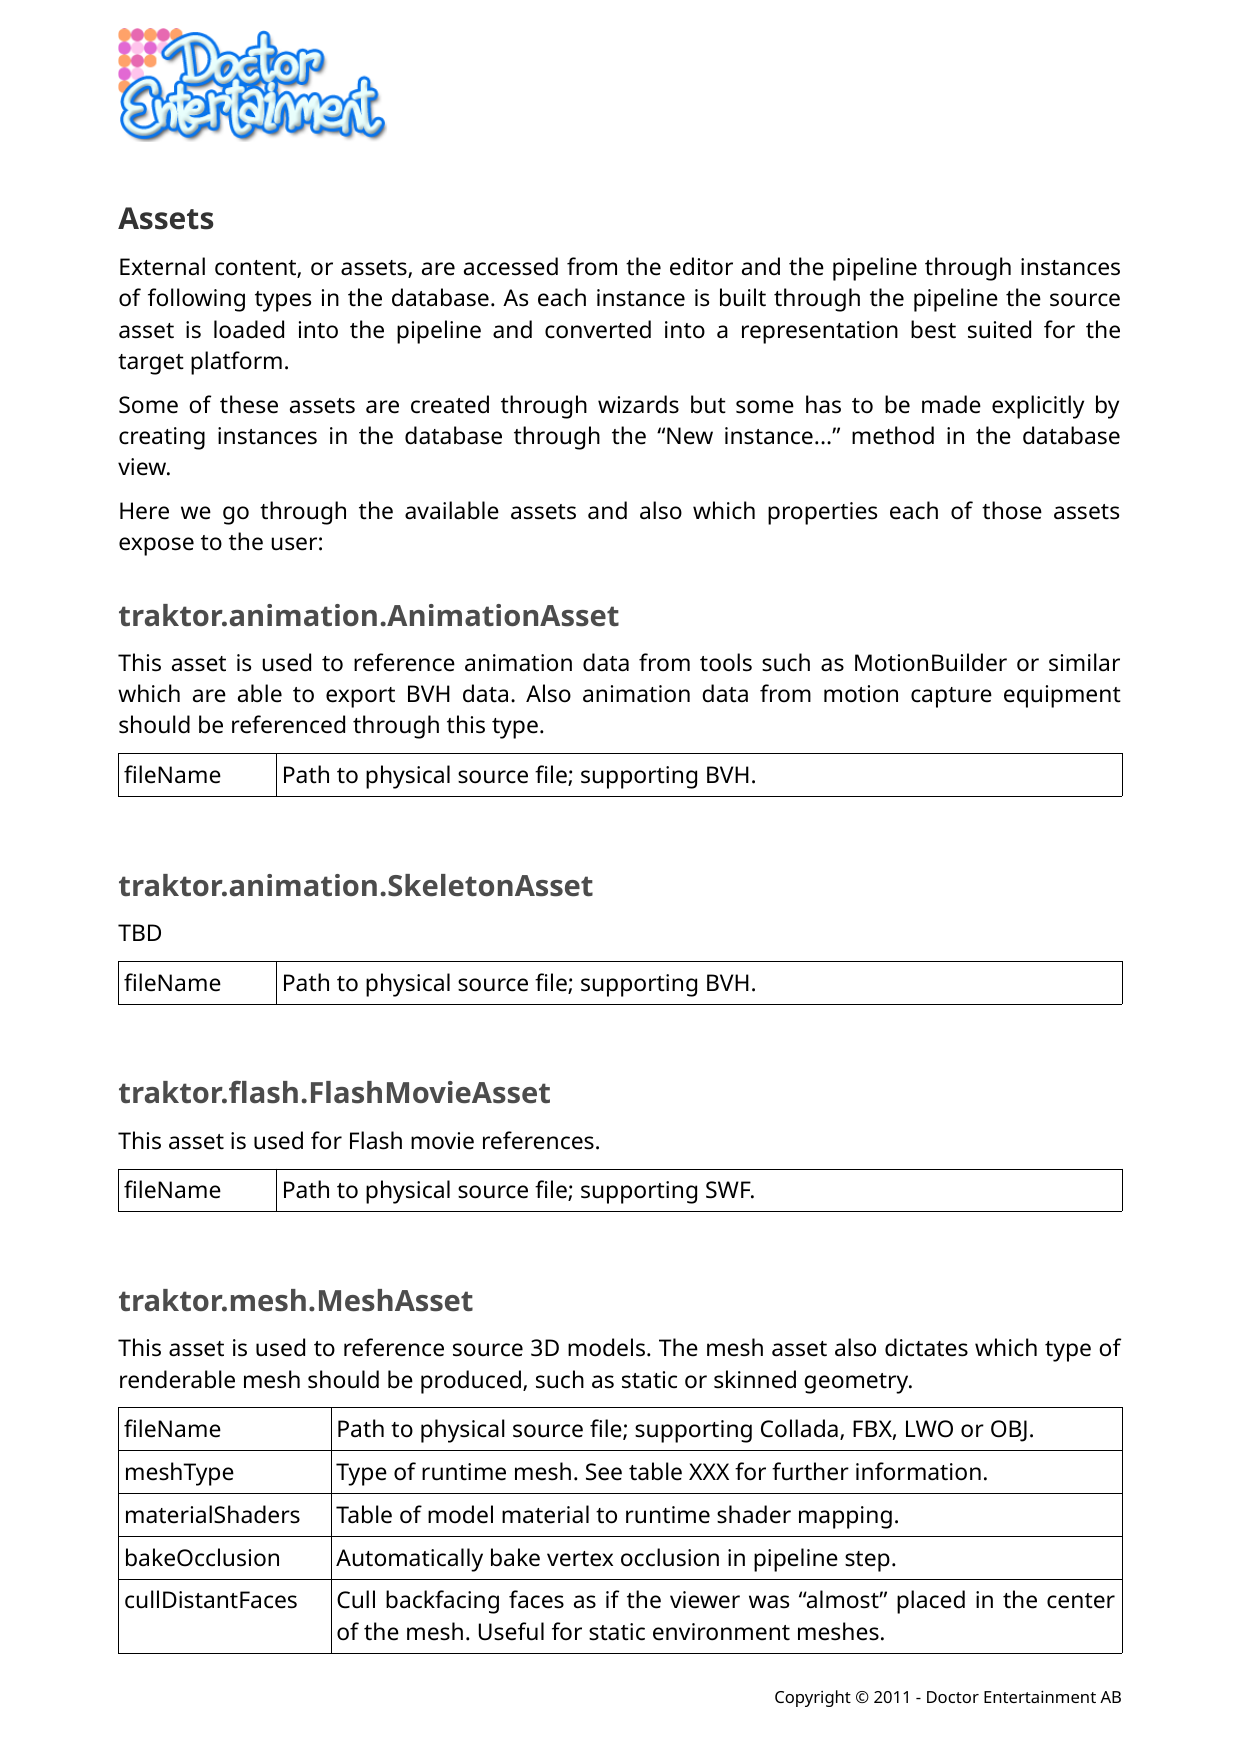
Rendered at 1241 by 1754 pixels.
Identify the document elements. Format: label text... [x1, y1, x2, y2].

table_header fileName [119, 1170, 276, 1211]
table_cell cullDistantFaces [119, 1580, 331, 1653]
table_cell meshType [119, 1451, 331, 1493]
table_cell Type of runtime mesh. See table XXX for further information. [332, 1451, 1122, 1493]
subtitle traktor.animation.AnimationAsset [118, 595, 1122, 634]
table_cell Table of model material to runtime shader mapping. [332, 1494, 1122, 1536]
text This asset is used for Flash movie references. [118, 1125, 1122, 1156]
subtitle traktor.animation.SkeletonAsset [118, 865, 1122, 904]
table_header Path to physical source file; supporting BVH. [277, 962, 1122, 1004]
table_header Path to physical source file; supporting BVH. [277, 754, 1122, 796]
table_header fileName [119, 1408, 331, 1450]
text Here we go through the available assets and also which properties each of those assets expose to the user: [118, 495, 1122, 557]
text TBD [118, 917, 1122, 948]
table_cell Automatically bake vertex occlusion in pipeline step. [332, 1537, 1122, 1578]
text Some of these assets are created through wizards but some has to be made explicitly by creating instances in the database through the “New instance...” method in the database view. [118, 388, 1122, 482]
table_header Path to physical source file; supporting Collada, FBX, LWO or OBJ. [332, 1408, 1122, 1450]
table_header fileName [119, 754, 276, 796]
table_cell bakeOcclusion [119, 1537, 331, 1578]
table_cell Cull backfacing faces as if the viewer was “almost” placed in the center of the mesh. Useful for static environment meshes. [332, 1580, 1122, 1653]
subtitle traktor.flash.FlashMovieAsset [118, 1072, 1122, 1112]
table_cell materialShaders [119, 1494, 331, 1536]
table_header Path to physical source file; supporting SWF. [277, 1170, 1122, 1211]
text This asset is used to reference animation data from tools such as MotionBuilder or similar which are able to export BVH data. Also animation data from motion capture equipment should be referenced through this type. [118, 647, 1122, 741]
table_header fileName [119, 962, 276, 1004]
subtitle traktor.mesh.MeshAsset [118, 1280, 1122, 1320]
text External content, or assets, are accessed from the editor and the pipeline through instances of following types in the database. As each instance is built through the pipeline the source asset is loaded into the pipeline and converted into a representation best suited for the target platform. [118, 251, 1122, 376]
text This asset is used to reference source 3D models. The mesh asset also dictates which type of renderable mesh should be produced, such as static or skinned geometry. [118, 1332, 1122, 1395]
subtitle Assets [118, 198, 1122, 238]
